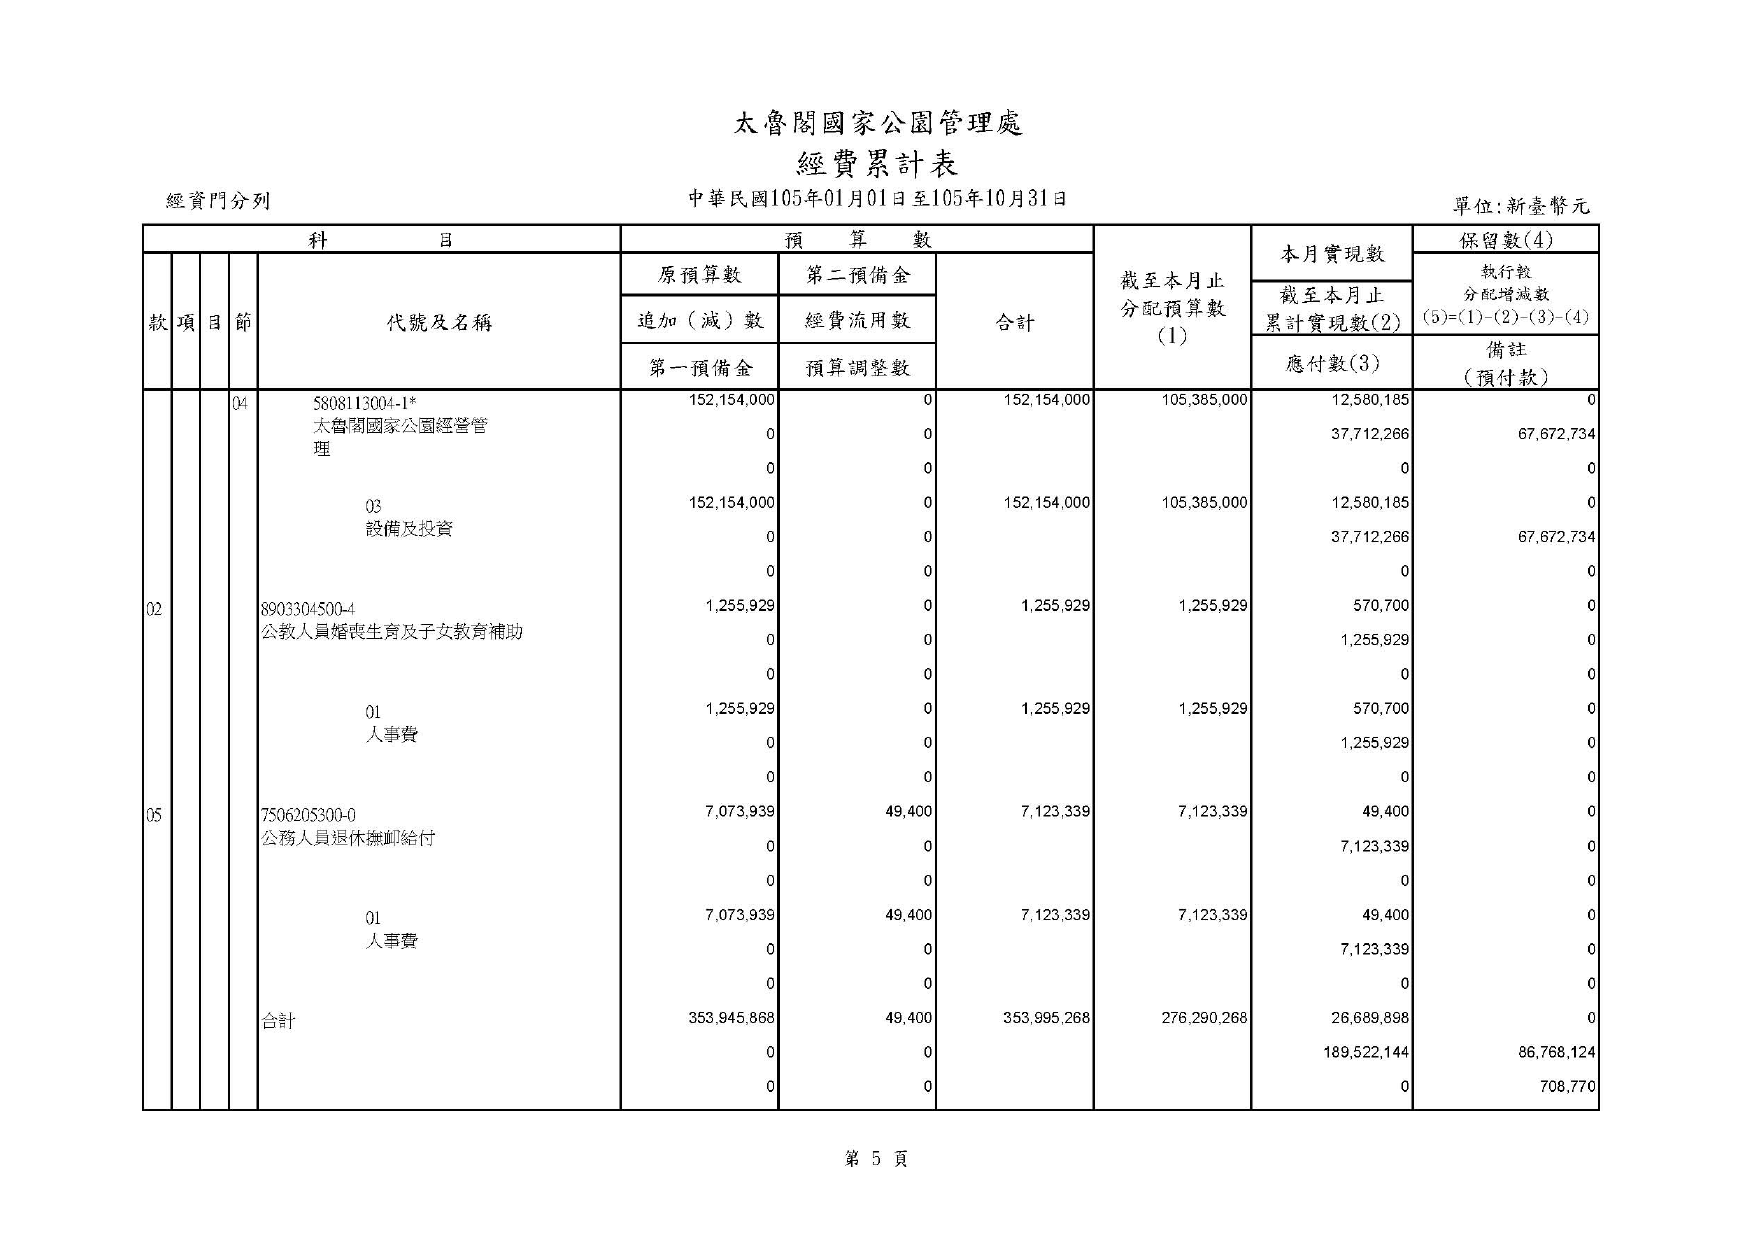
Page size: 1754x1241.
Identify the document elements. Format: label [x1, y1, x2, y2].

picture [59, 59, 1695, 1216]
